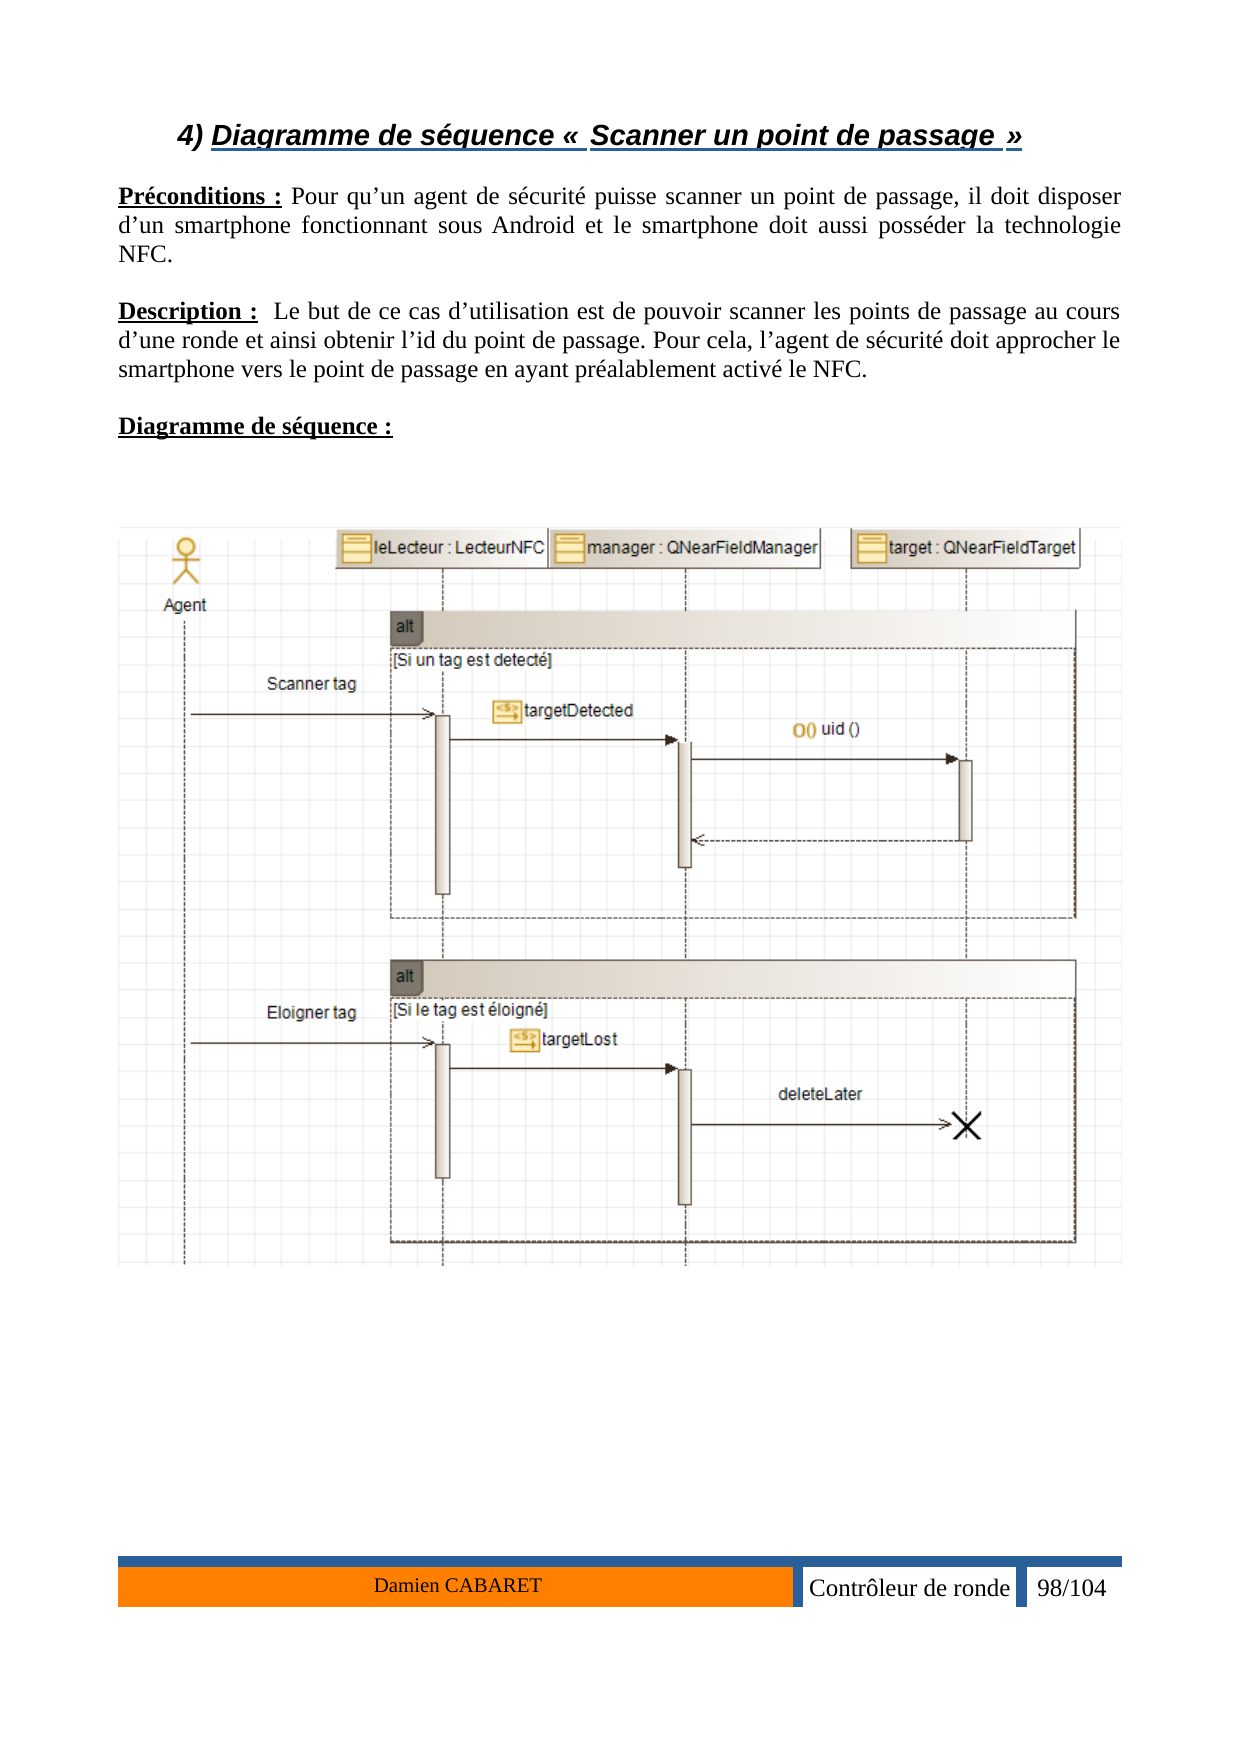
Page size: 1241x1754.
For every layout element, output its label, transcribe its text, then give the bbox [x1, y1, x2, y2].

text Préconditions : Pour qu’un agent de sécurité puisse scanner un point de passage, il doit disposer d’un smartphone fonctionnant sous Android et le smartphone doit aussi posséder la technologie NFC. [118, 181, 1122, 267]
text Description : Le but de ce cas d’utilisation est de pouvoir scanner les points de passage au cours d’une ronde et ainsi obtenir l’id du point de passage. Pour cela, l’agent de sécurité doit approcher le smartphone vers le point de passage en ayant préalablement activé le NFC. [118, 296, 1122, 382]
subtitle Diagramme de séquence « Scanner un point de passage » [118, 118, 1122, 152]
picture [118, 527, 1123, 1266]
text Diagramme de séquence : [118, 411, 1122, 440]
